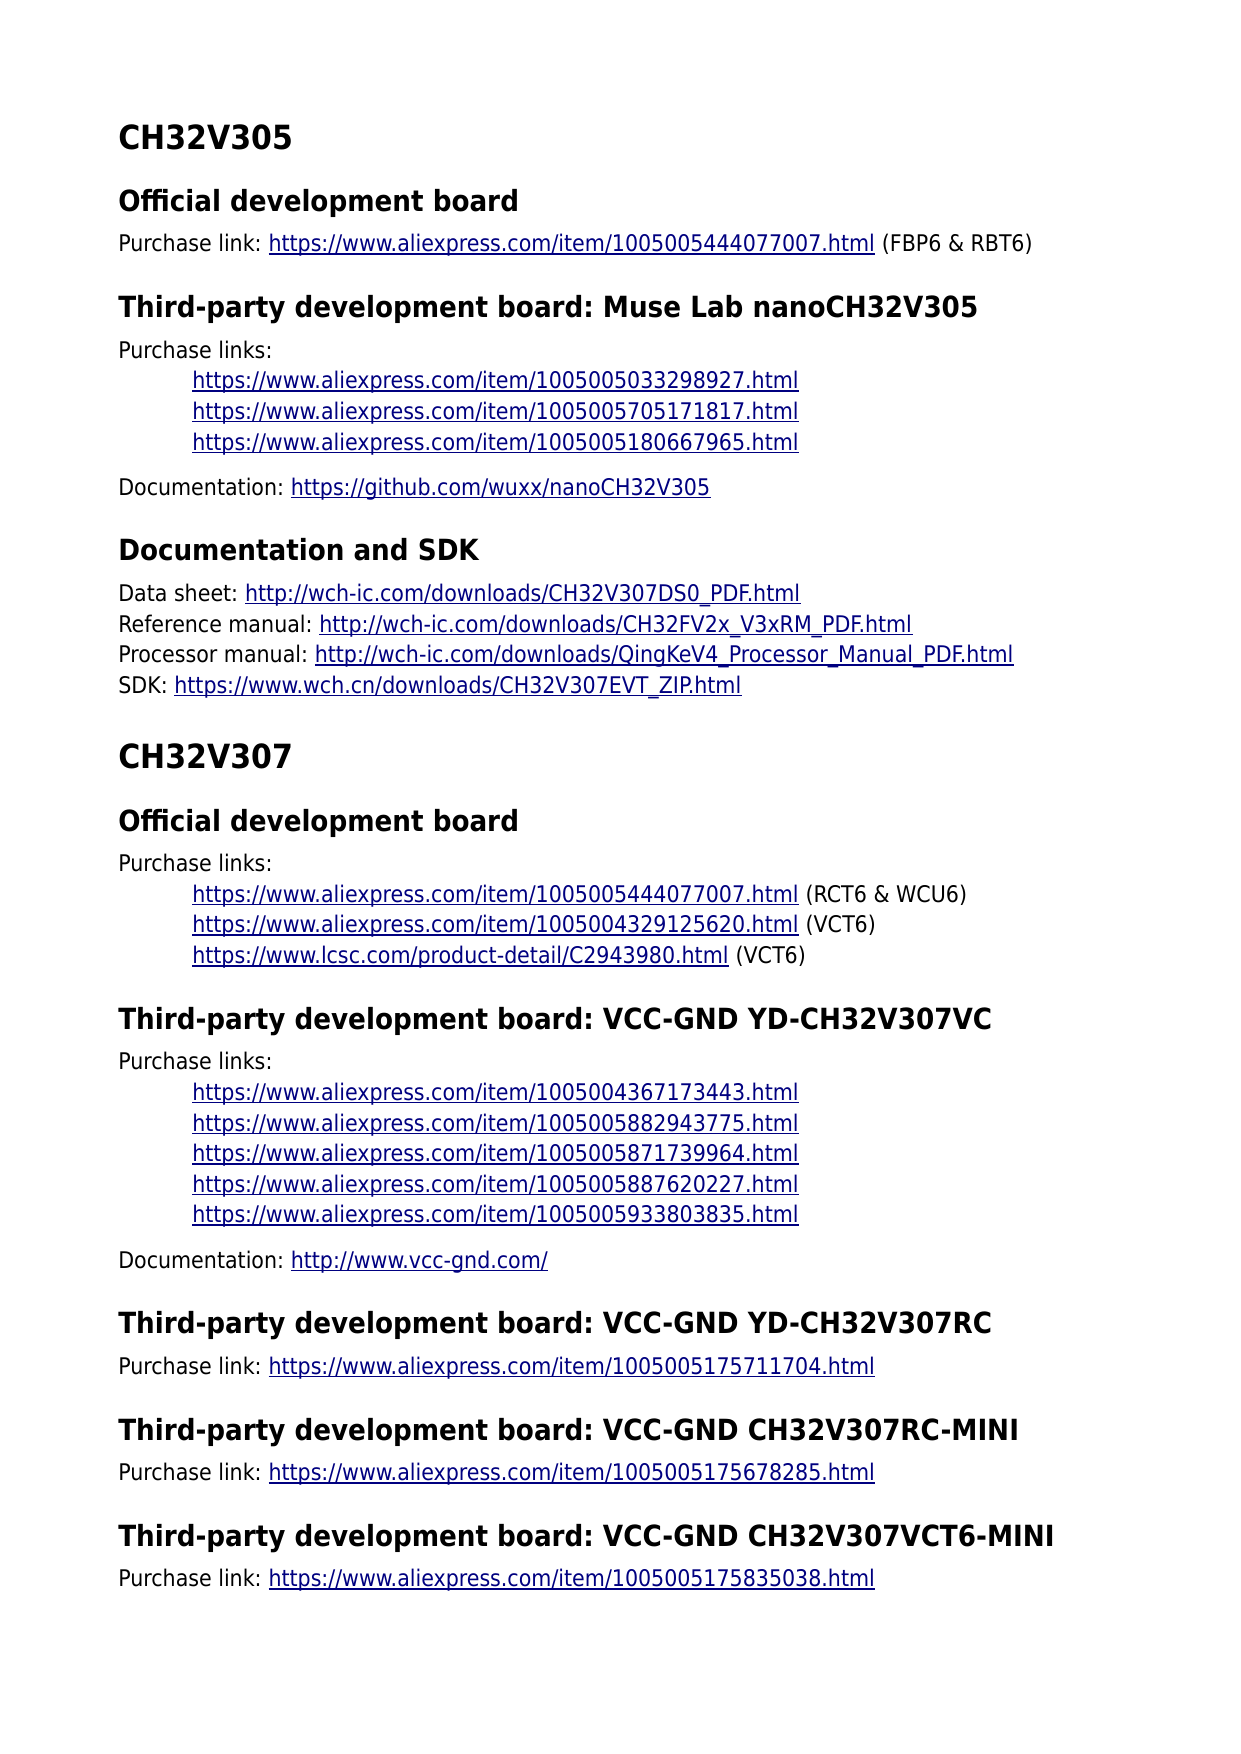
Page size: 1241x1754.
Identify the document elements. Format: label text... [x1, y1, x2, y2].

text https://www.aliexpress.com/item/1005005882943775.html [192, 1110, 1122, 1136]
text https://www.aliexpress.com/item/1005005033298927.html [192, 367, 1122, 394]
subtitle CH32V307 [118, 738, 1122, 777]
text Purchase link: https://www.aliexpress.com/item/1005005444077007.html (FBP6 & RBT6) [118, 231, 1122, 257]
subtitle Third-party development board: VCC-GND CH32V307VCT6-MINI [118, 1519, 1122, 1553]
subtitle Third-party development board: VCC-GND YD-CH32V307VC [118, 1002, 1122, 1036]
text Documentation: https://github.com/wuxx/nanoCH32V305 [118, 474, 1122, 501]
text Purchase link: https://www.aliexpress.com/item/1005005175678285.html [118, 1459, 1122, 1486]
text https://www.lcsc.com/product-detail/C2943980.html (VCT6) [192, 942, 1122, 969]
text https://www.aliexpress.com/item/1005005180667965.html [192, 429, 1122, 455]
text Purchase link: https://www.aliexpress.com/item/1005005175711704.html [118, 1353, 1122, 1380]
text Purchase links: [118, 1048, 1122, 1075]
text https://www.aliexpress.com/item/1005004367173443.html [192, 1079, 1122, 1106]
text https://www.aliexpress.com/item/1005005933803835.html [192, 1202, 1122, 1228]
text https://www.aliexpress.com/item/1005005705171817.html [192, 398, 1122, 425]
text SDK: https://www.wch.cn/downloads/CH32V307EVT_ZIP.html [118, 672, 1122, 699]
subtitle Documentation and SDK [118, 534, 1122, 568]
text Processor manual: http://wch-ic.com/downloads/QingKeV4_Processor_Manual_PDF.html [118, 641, 1122, 668]
text https://www.aliexpress.com/item/1005005444077007.html (RCT6 & WCU6) [192, 881, 1122, 908]
text https://www.aliexpress.com/item/1005004329125620.html (VCT6) [192, 912, 1122, 938]
text Purchase link: https://www.aliexpress.com/item/1005005175835038.html [118, 1566, 1122, 1592]
text https://www.aliexpress.com/item/1005005887620227.html [192, 1171, 1122, 1198]
text Purchase links: [118, 337, 1122, 363]
text Data sheet: http://wch-ic.com/downloads/CH32V307DS0_PDF.html [118, 580, 1122, 607]
subtitle Official development board [118, 184, 1122, 218]
text Purchase links: [118, 850, 1122, 877]
subtitle Third-party development board: Muse Lab nanoCH32V305 [118, 290, 1122, 324]
text Documentation: http://www.vcc-gnd.com/ [118, 1247, 1122, 1273]
text Reference manual: http://wch-ic.com/downloads/CH32FV2x_V3xRM_PDF.html [118, 611, 1122, 637]
subtitle CH32V305 [118, 118, 1122, 157]
subtitle Third-party development board: VCC-GND CH32V307RC-MINI [118, 1413, 1122, 1447]
text https://www.aliexpress.com/item/1005005871739964.html [192, 1140, 1122, 1167]
subtitle Official development board [118, 804, 1122, 838]
subtitle Third-party development board: VCC-GND YD-CH32V307RC [118, 1307, 1122, 1341]
